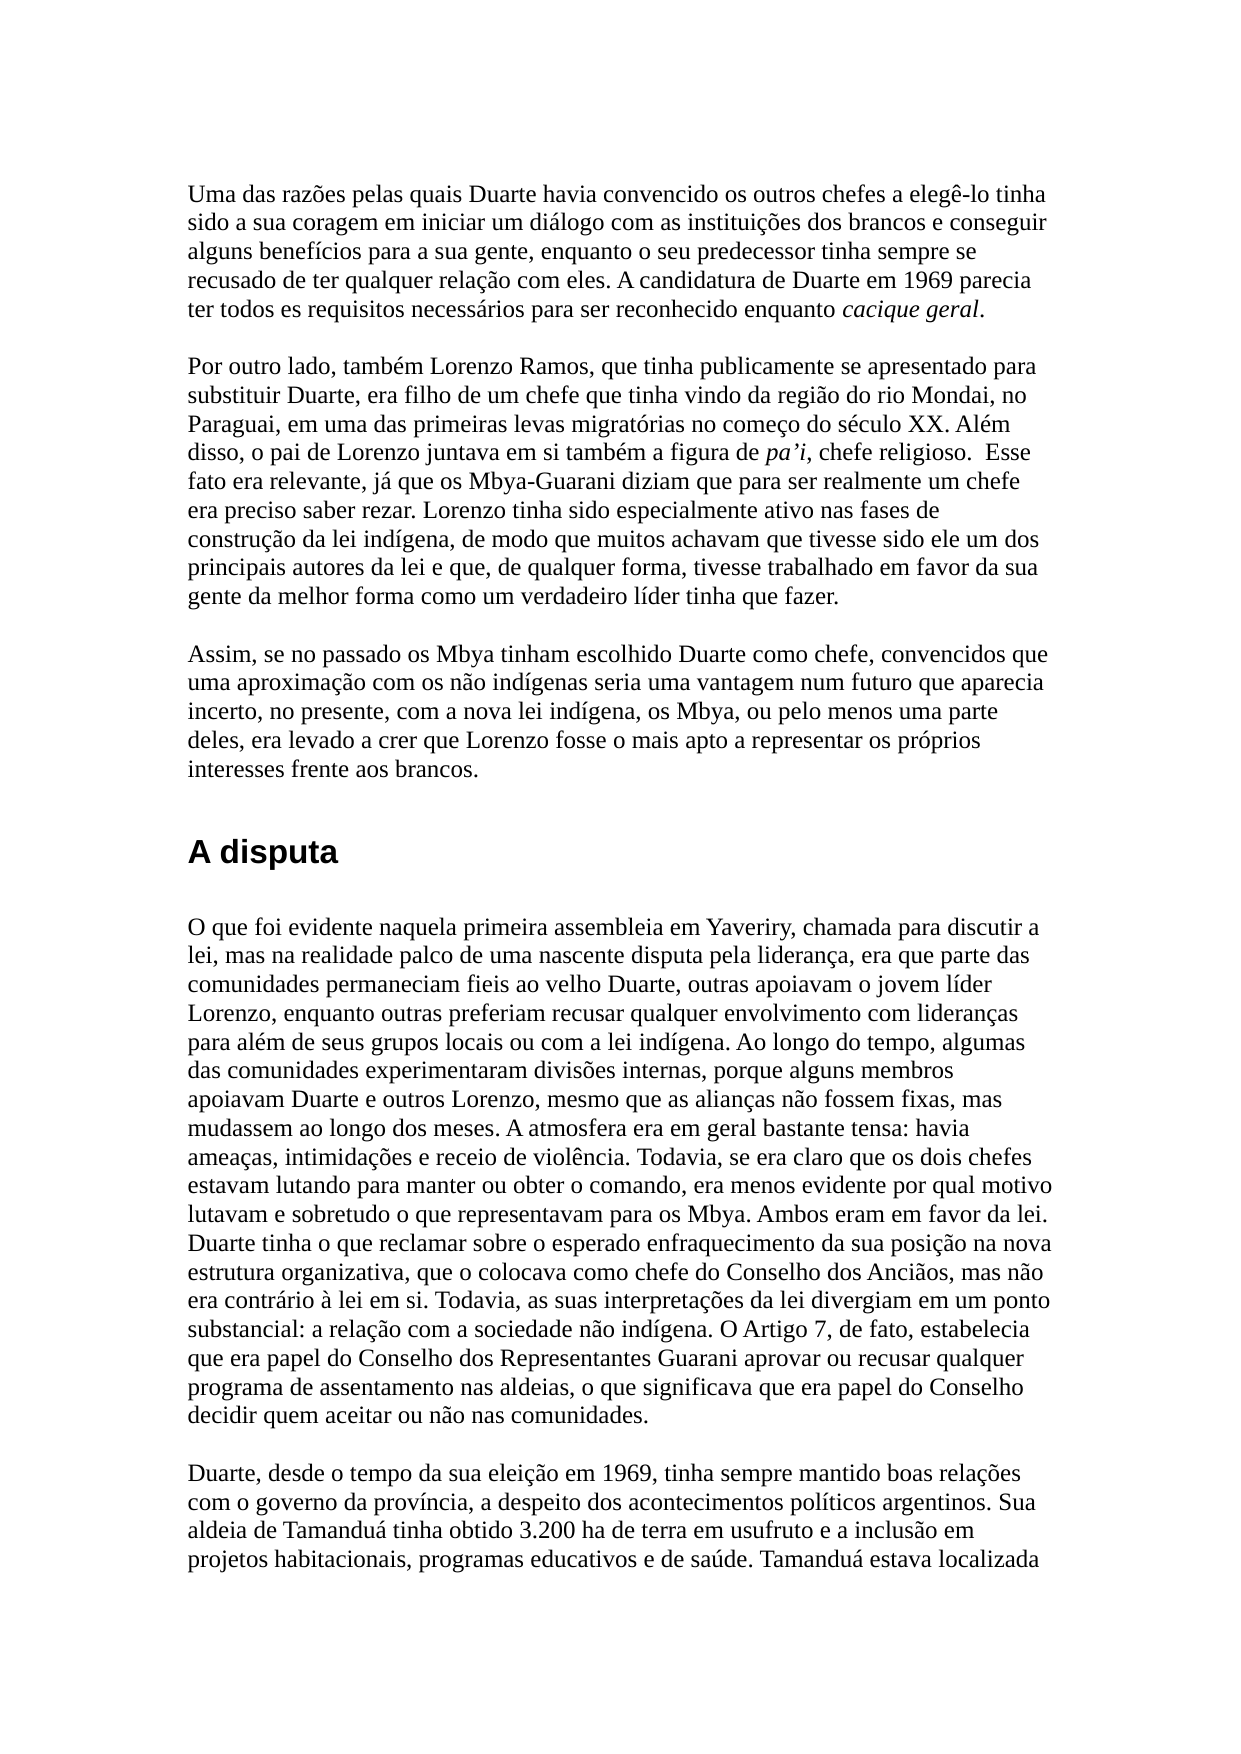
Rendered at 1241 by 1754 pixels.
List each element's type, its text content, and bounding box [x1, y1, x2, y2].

text Assim, se no passado os Mbya tinham escolhido Duarte como chefe, convencidos que uma aproximação com os não indígenas seria uma vantagem num futuro que aparecia incerto, no presente, com a nova lei indígena, os Mbya, ou pelo menos uma parte deles, era levado a crer que Lorenzo fosse o mais apto a representar os próprios interesses frente aos brancos. [187, 639, 1053, 782]
text O que foi evidente naquela primeira assembleia em Yaveriry, chamada para discutir a lei, mas na realidade palco de uma nascente disputa pela liderança, era que parte das comunidades permaneciam fieis ao velho Duarte, outras apoiavam o jovem líder Lorenzo, enquanto outras preferiam recusar qualquer envolvimento com lideranças para além de seus grupos locais ou com a lei indígena. Ao longo do tempo, algumas das comunidades experimentaram divisões internas, porque alguns membros apoiavam Duarte e outros Lorenzo, mesmo que as alianças não fossem fixas, mas mudassem ao longo dos meses. A atmosfera era em geral bastante tensa: havia ameaças, intimidações e receio de violência. Todavia, se era claro que os dois chefes estavam lutando para manter ou obter o comando, era menos evidente por qual motivo lutavam e sobretudo o que representavam para os Mbya. Ambos eram em favor da lei. Duarte tinha o que reclamar sobre o esperado enfraquecimento da sua posição na nova estrutura organizativa, que o colocava como chefe do Conselho dos Anciãos, mas não era contrário à lei em si. Todavia, as suas interpretações da lei divergiam em um ponto substancial: a relação com a sociedade não indígena. O Artigo 7, de fato, estabelecia que era papel do Conselho dos Representantes Guarani aprovar ou recusar qualquer programa de assentamento nas aldeias, o que significava que era papel do Conselho decidir quem aceitar ou não nas comunidades. [187, 912, 1053, 1429]
text A disputa [187, 832, 1053, 871]
text Por outro lado, também Lorenzo Ramos, que tinha publicamente se apresentado para substituir Duarte, era filho de um chefe que tinha vindo da região do rio Mondai, no Paraguai, em uma das primeiras levas migratórias no começo do século XX. Além disso, o pai de Lorenzo juntava em si também a figura de pa’i, chefe religioso. Esse fato era relevante, já que os Mbya-Guarani diziam que para ser realmente um chefe era preciso saber rezar. Lorenzo tinha sido especialmente ativo nas fases de construção da lei indígena, de modo que muitos achavam que tivesse sido ele um dos principais autores da lei e que, de qualquer forma, tivesse trabalhado em favor da sua gente da melhor forma como um verdadeiro líder tinha que fazer. [187, 351, 1053, 610]
text Duarte, desde o tempo da sua eleição em 1969, tinha sempre mantido boas relações com o governo da província, a despeito dos acontecimentos políticos argentinos. Sua aldeia de Tamanduá tinha obtido 3.200 ha de terra em usufruto e a inclusão em projetos habitacionais, programas educativos e de saúde. Tamanduá estava localizada [187, 1458, 1053, 1573]
text Uma das razões pelas quais Duarte havia convencido os outros chefes a elegê-lo tinha sido a sua coragem em iniciar um diálogo com as instituições dos brancos e conseguir alguns benefícios para a sua gente, enquanto o seu predecessor tinha sempre se recusado de ter qualquer relação com eles. A candidatura de Duarte em 1969 parecia ter todos es requisitos necessários para ser reconhecido enquanto cacique geral. [187, 179, 1053, 322]
